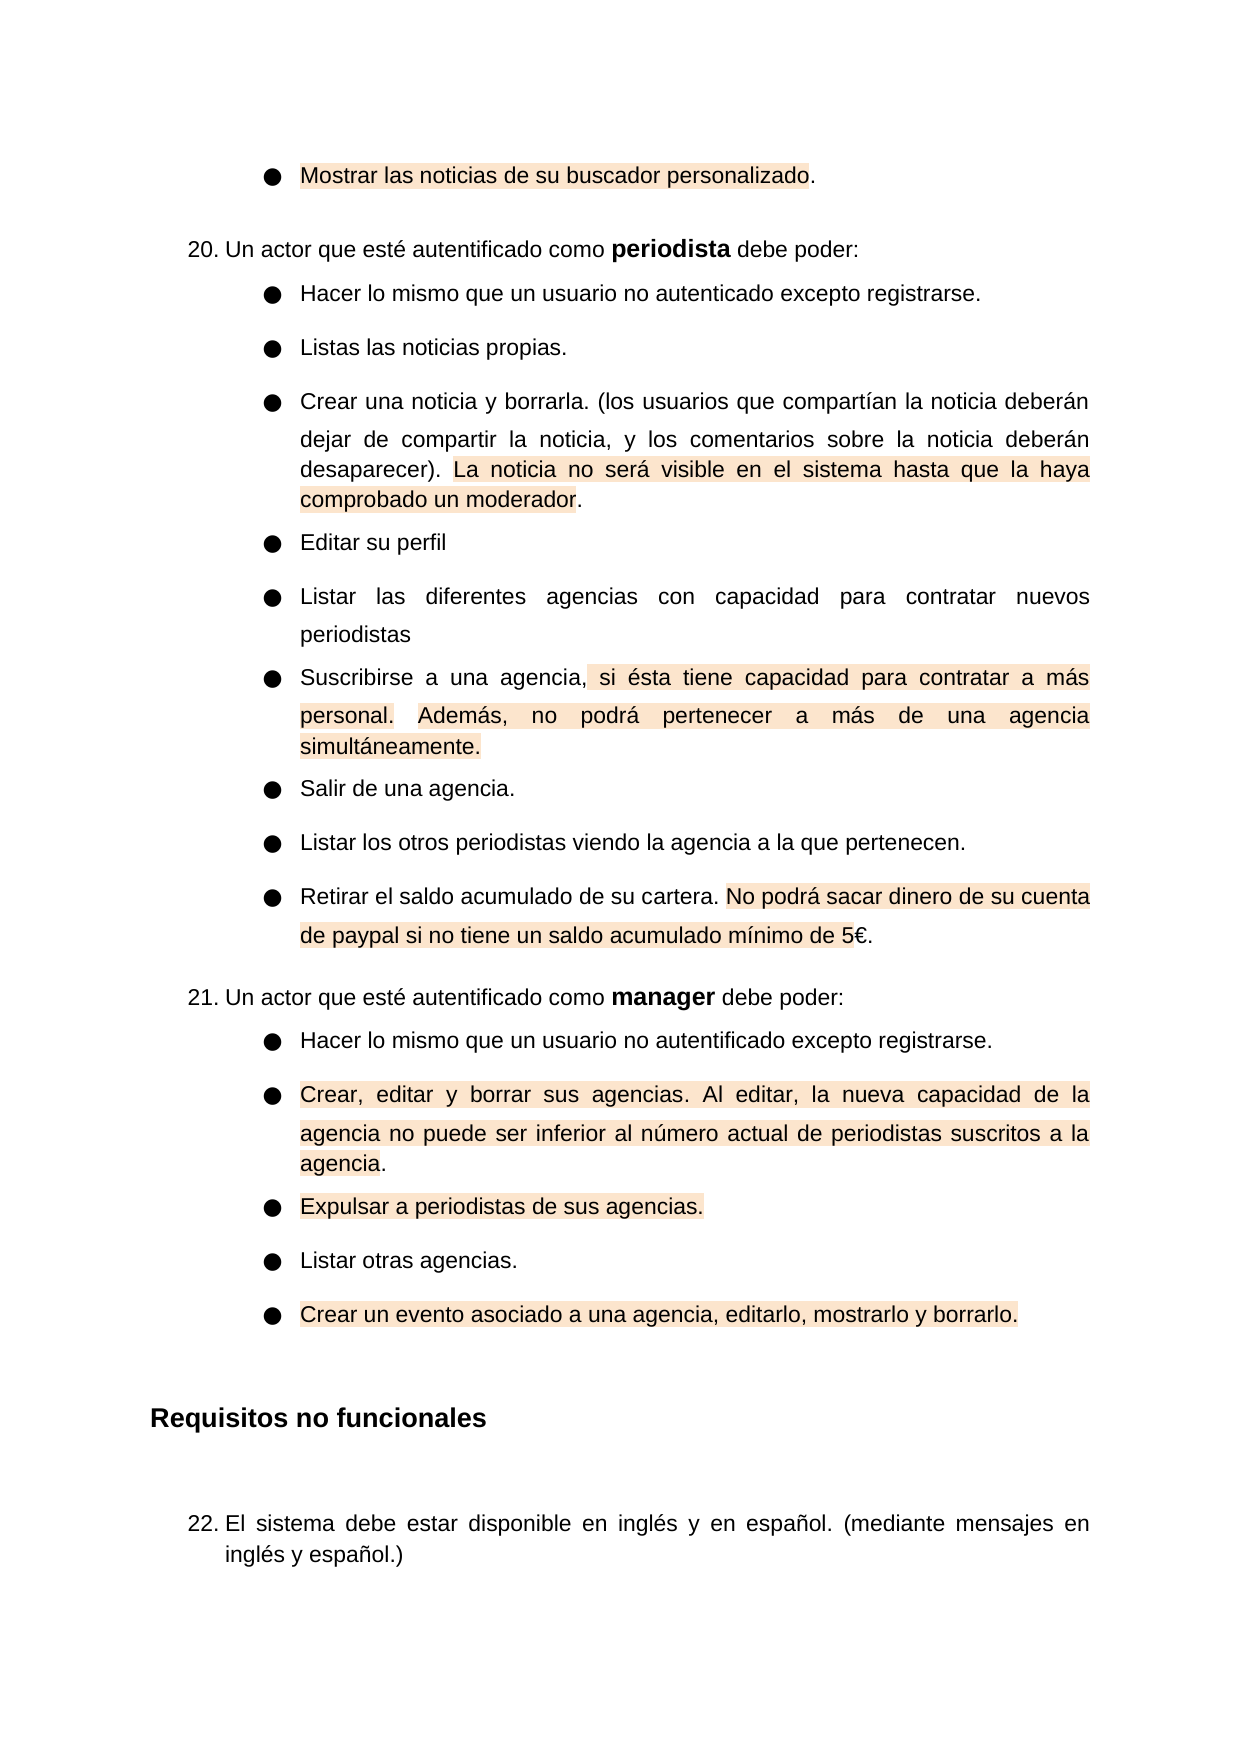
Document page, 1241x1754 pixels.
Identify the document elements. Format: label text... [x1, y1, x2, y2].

list Listas las noticias propias. [262, 321, 1090, 368]
list Listar otras agencias. [262, 1234, 1090, 1281]
list Suscribirse a una agencia, si ésta tiene capacidad para contratar a más personal. Además, no podrá pertenecer a más de una agencia simultáneamente. [262, 652, 1090, 759]
list Crear, editar y borrar sus agencias. Al editar, la nueva capacidad de la agencia no puede ser inferior al número actual de periodistas suscritos a la agencia. [262, 1069, 1090, 1176]
list Retirar el saldo acumulado de su cartera. No podrá sacar dinero de su cuenta de paypal si no tiene un saldo acumulado mínimo de 5€. [262, 871, 1090, 948]
list Salir de una agencia. [262, 763, 1090, 810]
list Crear un evento asociado a una agencia, editarlo, mostrarlo y borrarlo. [262, 1288, 1090, 1335]
list Mostrar las noticias de su buscador personalizado. [262, 150, 1090, 197]
list Listar los otros periodistas viendo la agencia a la que pertenecen. [262, 817, 1090, 864]
list Hacer lo mismo que un usuario no autentificado excepto registrarse. [262, 1015, 1090, 1062]
list El sistema debe estar disponible en inglés y en español. (mediante mensajes en inglés y español.) [187, 1510, 1090, 1567]
list Crear una noticia y borrarla. (los usuarios que compartían la noticia deberán dejar de compartir la noticia, y los comentarios sobre la noticia deberán desaparecer). La noticia no será visible en el sistema hasta que la haya comprobado un moderador. [262, 375, 1090, 513]
list Editar su perfil [262, 517, 1090, 563]
list Un actor que esté autentificado como periodista debe poder: [187, 234, 1090, 263]
list Listar las diferentes agencias con capacidad para contratar nuevos periodistas [262, 571, 1090, 648]
list Un actor que esté autentificado como manager debe poder: [187, 982, 1090, 1011]
list Expulsar a periodistas de sus agencias. [262, 1180, 1090, 1227]
list Hacer lo mismo que un usuario no autenticado excepto registrarse. [262, 267, 1090, 314]
text Requisitos no funcionales [150, 1402, 1090, 1434]
